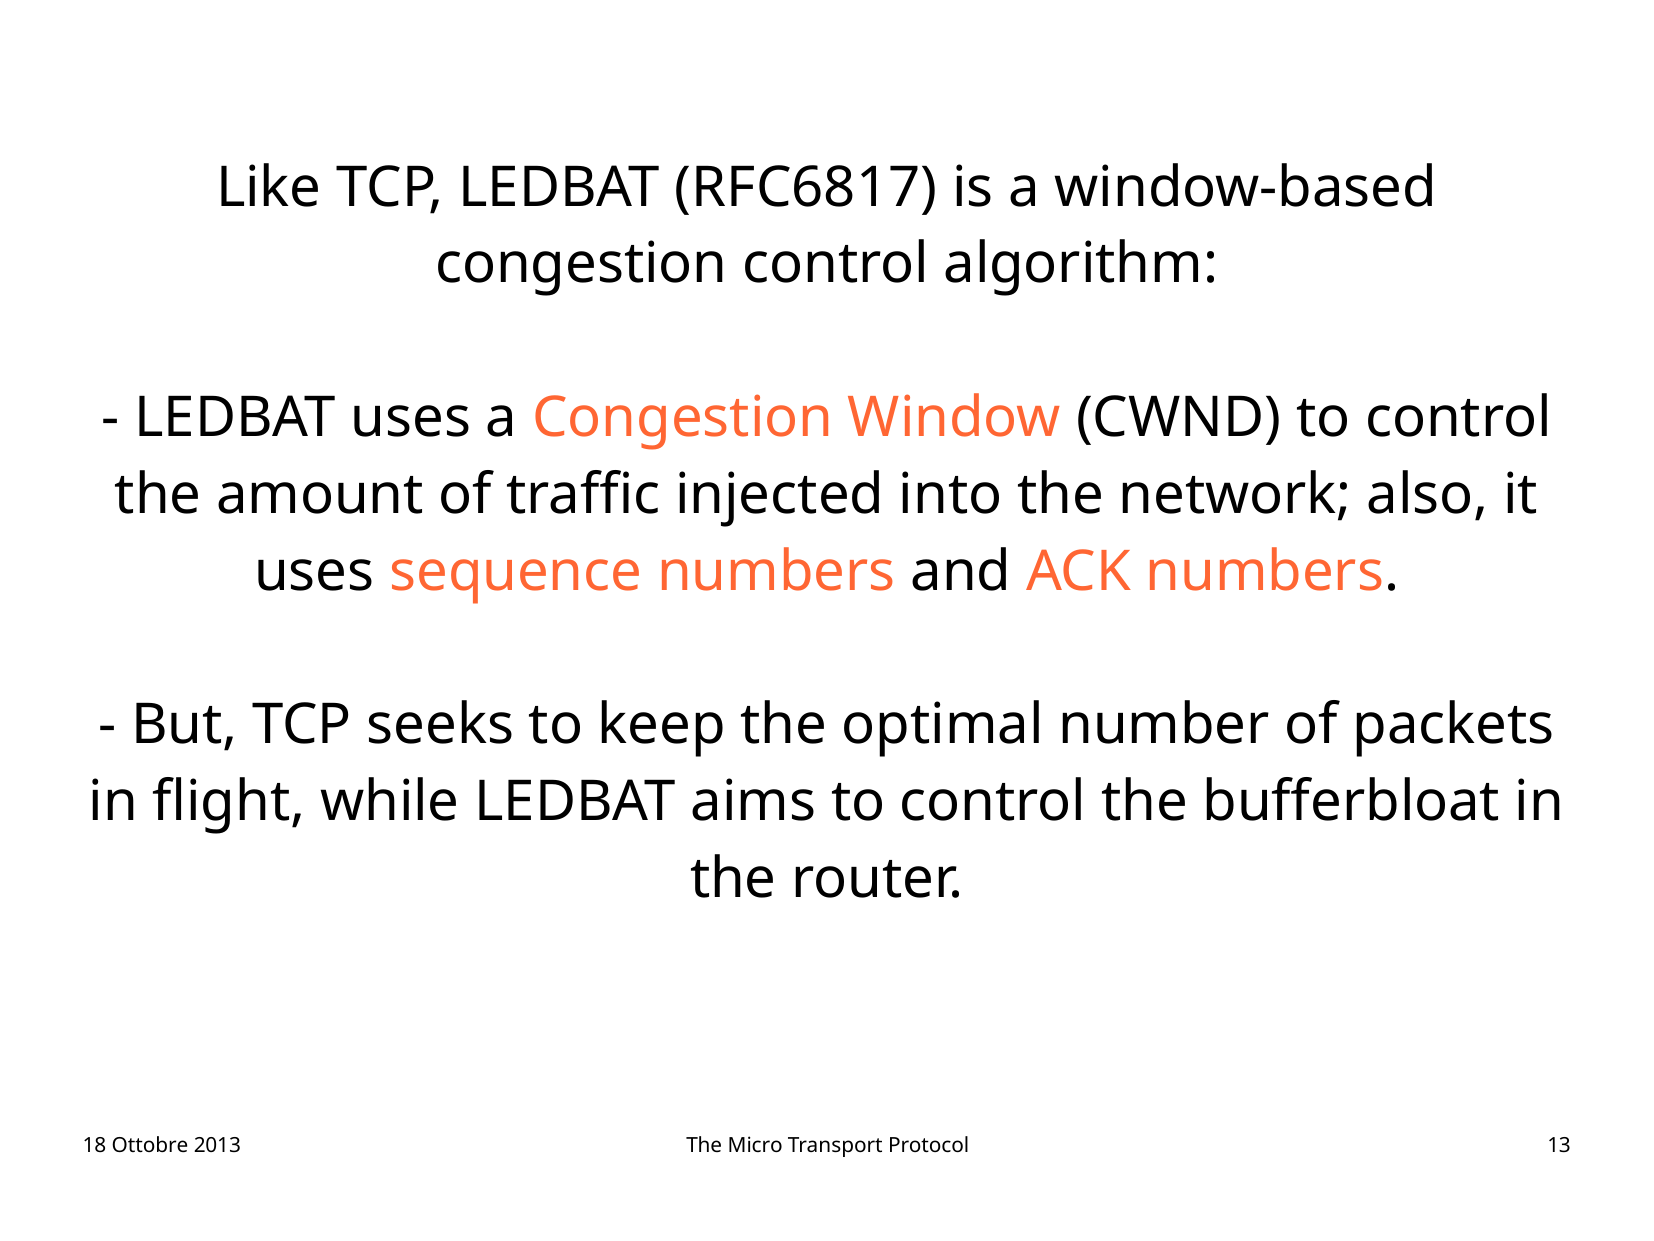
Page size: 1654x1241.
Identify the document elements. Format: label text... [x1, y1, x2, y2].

subtitle Like TCP, LEDBAT (RFC6817) is a window-based congestion control algorithm: - LEDBAT uses a Congestion Window (CWND) to control the amount of traffic injected into the network; also, it uses sequence numbers and ACK numbers. - But, TCP seeks to keep the optimal number of packets in flight, while LEDBAT aims to control the bufferbloat in the router. [82, 49, 1571, 1010]
